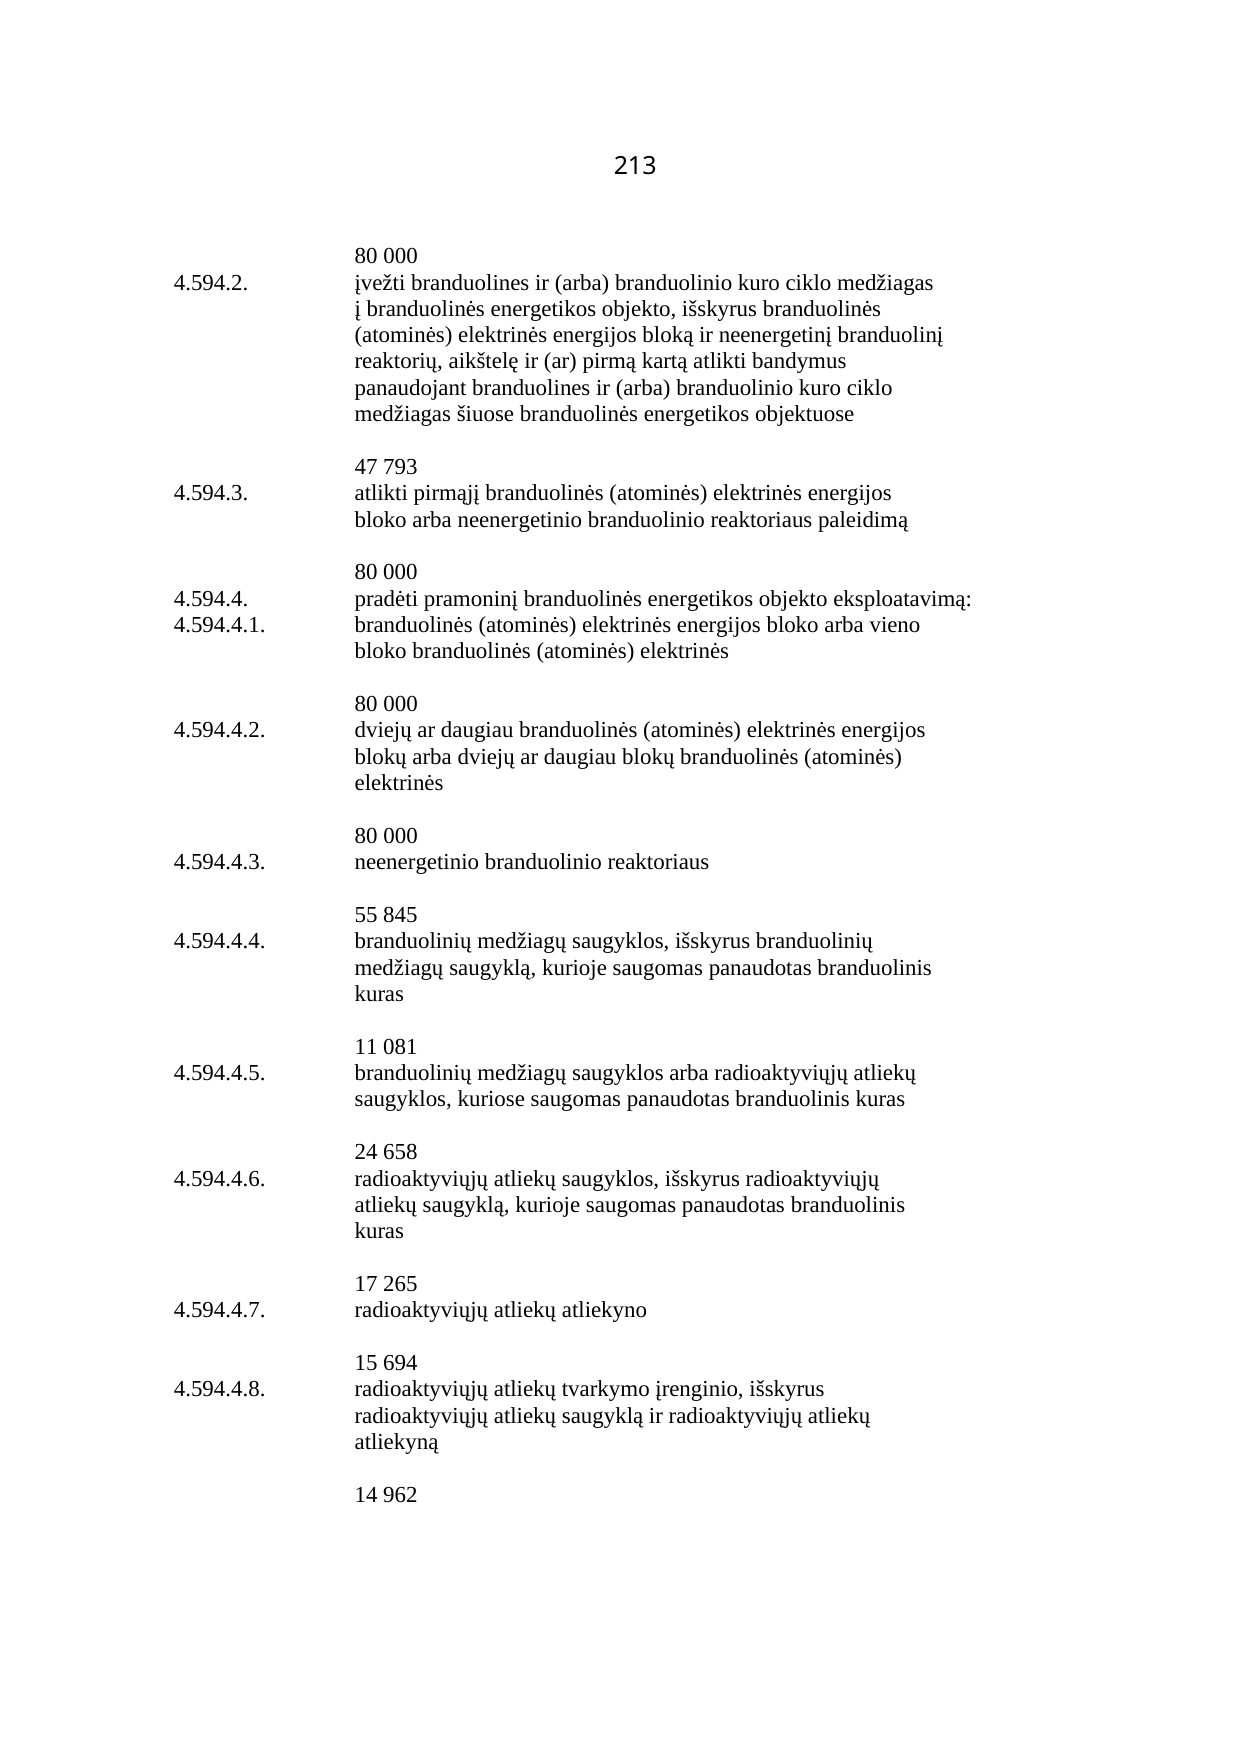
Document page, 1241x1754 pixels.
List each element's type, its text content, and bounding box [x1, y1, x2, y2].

text 4.594.4.1. branduolinės (atominės) elektrinės energijos bloko arba vieno bloko branduolinės (atominės) elektrinės 80 000 [174, 611, 945, 717]
text 4.594.4.5. branduolinių medžiagų saugyklos arba radioaktyviųjų atliekų saugyklos, kuriose saugomas panaudotas branduolinis kuras 24 658 [174, 1059, 945, 1164]
text 4.594.4.3. neenergetinio branduolinio reaktoriaus 55 845 [174, 848, 945, 927]
text 80 000 [174, 216, 945, 268]
text 4.594.4.2. dviejų ar daugiau branduolinės (atominės) elektrinės energijos blokų arba dviejų ar daugiau blokų branduolinės (atominės) elektrinės 80 000 [174, 717, 945, 848]
text 4.594.4. pradėti pramoninį branduolinės energetikos objekto eksploatavimą: [174, 585, 1034, 611]
text 4.594.4.7. radioaktyviųjų atliekų atliekyno 15 694 [174, 1296, 945, 1375]
text 4.594.4.6. radioaktyviųjų atliekų saugyklos, išskyrus radioaktyviųjų atliekų saugyklą, kurioje saugomas panaudotas branduolinis kuras 17 265 [174, 1164, 945, 1296]
text 4.594.3. atlikti pirmąjį branduolinės (atominės) elektrinės energijos bloko arba neenergetinio branduolinio reaktoriaus paleidimą 80 000 [174, 479, 945, 585]
text 4.594.4.8. radioaktyviųjų atliekų tvarkymo įrenginio, išskyrus radioaktyviųjų atliekų saugyklą ir radioaktyviųjų atliekų atliekyną 14 962 [174, 1375, 945, 1507]
text 4.594.4.4. branduolinių medžiagų saugyklos, išskyrus branduolinių medžiagų saugyklą, kurioje saugomas panaudotas branduolinis kuras 11 081 [174, 927, 945, 1059]
text 4.594.2. įvežti branduolines ir (arba) branduolinio kuro ciklo medžiagas į branduolinės energetikos objekto, išskyrus branduolinės (atominės) elektrinės energijos bloką ir neenergetinį branduolinį reaktorių, aikštelę ir (ar) pirmą kartą atlikti bandymus panaudojant branduolines ir (arba) branduolinio kuro ciklo medžiagas šiuose branduolinės energetikos objektuose 47 793 [174, 268, 945, 479]
